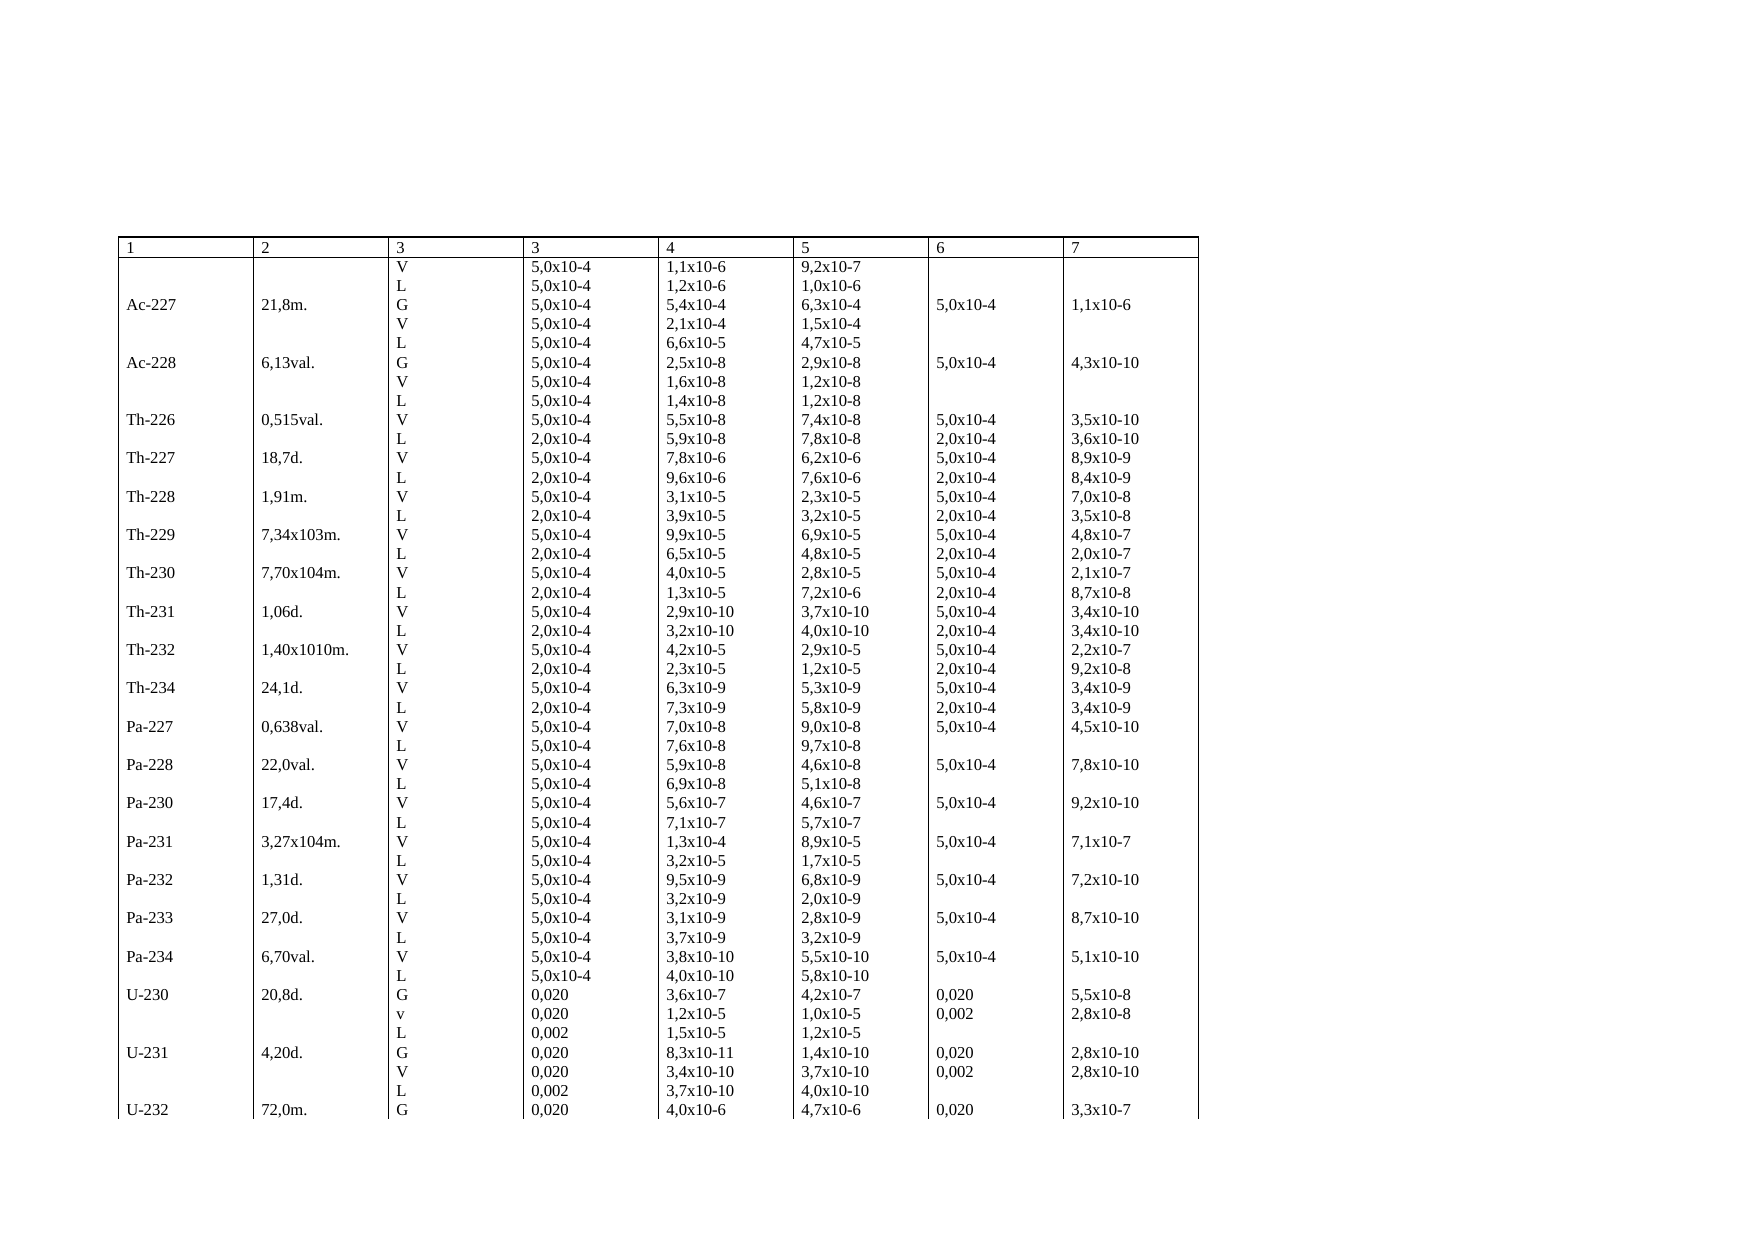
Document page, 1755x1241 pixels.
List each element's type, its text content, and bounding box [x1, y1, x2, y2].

table_cell [929, 372, 1063, 391]
table_cell [254, 258, 388, 276]
table_cell L [389, 698, 523, 717]
table_cell 5,0x10-4 [929, 947, 1063, 966]
table_cell Th-231 [119, 602, 253, 621]
table_cell L [389, 391, 523, 410]
table_cell 0,020 [524, 1100, 658, 1119]
table_cell 4,6x10-7 [794, 793, 928, 812]
table_cell 2,9x10-8 [794, 353, 928, 372]
table_cell 1,3x10-4 [659, 832, 793, 851]
table_cell 7,70x104m. [254, 563, 388, 582]
table_cell 3,4x10-10 [1064, 621, 1198, 640]
table_cell 7,3x10-9 [659, 698, 793, 717]
table_cell [929, 736, 1063, 755]
table_cell [254, 851, 388, 870]
table_cell G [389, 1100, 523, 1119]
table_cell 2,0x10-7 [1064, 544, 1198, 563]
table_cell [929, 813, 1063, 832]
table_cell Pa-228 [119, 755, 253, 774]
table_cell 3,6x10-10 [1064, 429, 1198, 448]
table_cell [119, 774, 253, 793]
table_cell 0,515val. [254, 410, 388, 429]
table_cell 2,0x10-4 [929, 659, 1063, 678]
table_cell 2,8x10-8 [1064, 1004, 1198, 1023]
table_cell 4,0x10-10 [794, 1081, 928, 1100]
table_cell 5,0x10-4 [524, 640, 658, 659]
table_cell 2,3x10-5 [659, 659, 793, 678]
table_cell 4,0x10-5 [659, 563, 793, 582]
table_cell 1,2x10-5 [659, 1004, 793, 1023]
table_cell Th-227 [119, 448, 253, 467]
table_cell 5,5x10-8 [659, 410, 793, 429]
table_cell 2,9x10-10 [659, 602, 793, 621]
table_cell G [389, 985, 523, 1004]
table_cell v [389, 1004, 523, 1023]
table_cell V [389, 314, 523, 333]
table_cell 9,2x10-10 [1064, 793, 1198, 812]
table_cell Th-226 [119, 410, 253, 429]
table_cell [1064, 391, 1198, 410]
table_cell 5,0x10-4 [524, 391, 658, 410]
table_cell 2,0x10-4 [929, 429, 1063, 448]
table_cell [1064, 258, 1198, 276]
table_cell [254, 1023, 388, 1042]
table_cell 9,7x10-8 [794, 736, 928, 755]
table_cell [119, 1004, 253, 1023]
table_cell 6,8x10-9 [794, 870, 928, 889]
table_cell Ac-227 [119, 295, 253, 314]
table_cell 6,9x10-8 [659, 774, 793, 793]
table_cell 7,6x10-8 [659, 736, 793, 755]
table_cell 1,91m. [254, 487, 388, 506]
table_cell 5,0x10-4 [524, 870, 658, 889]
table_cell 3,5x10-10 [1064, 410, 1198, 429]
table_cell 0,020 [929, 1043, 1063, 1062]
table_cell 3,3x10-7 [1064, 1100, 1198, 1119]
table_cell 2,0x10-4 [524, 583, 658, 602]
table_cell [254, 583, 388, 602]
table_cell 5,4x10-4 [659, 295, 793, 314]
table_cell [254, 468, 388, 487]
table_cell 20,8d. [254, 985, 388, 1004]
table_cell [1064, 736, 1198, 755]
table_cell 5,0x10-4 [524, 928, 658, 947]
table_cell [929, 276, 1063, 295]
table_header 3 [524, 238, 658, 257]
table_cell [254, 391, 388, 410]
table_cell 4,7x10-5 [794, 333, 928, 352]
table_cell 2,1x10-7 [1064, 563, 1198, 582]
table_cell 5,0x10-4 [929, 487, 1063, 506]
table_cell V [389, 372, 523, 391]
table_cell 7,34x103m. [254, 525, 388, 544]
table_cell 1,2x10-5 [794, 659, 928, 678]
table_cell V [389, 793, 523, 812]
table_cell [119, 813, 253, 832]
table_cell L [389, 928, 523, 947]
table_cell 17,4d. [254, 793, 388, 812]
table_cell L [389, 506, 523, 525]
table_cell [119, 1081, 253, 1100]
table_cell 1,5x10-4 [794, 314, 928, 333]
table_cell 4,0x10-10 [794, 621, 928, 640]
table_cell 3,2x10-9 [659, 889, 793, 908]
table_cell [1064, 314, 1198, 333]
table_cell V [389, 410, 523, 429]
table_cell 18,7d. [254, 448, 388, 467]
table_cell 2,0x10-4 [929, 468, 1063, 487]
table_cell V [389, 678, 523, 697]
table_cell V [389, 1062, 523, 1081]
table_cell Th-229 [119, 525, 253, 544]
table_cell 7,2x10-6 [794, 583, 928, 602]
table_cell [1064, 851, 1198, 870]
table_cell 5,0x10-4 [524, 602, 658, 621]
table_cell 7,0x10-8 [659, 717, 793, 736]
table_cell U-230 [119, 985, 253, 1004]
table_cell V [389, 908, 523, 927]
table_cell V [389, 640, 523, 659]
table_cell [119, 1023, 253, 1042]
table_cell 2,0x10-4 [524, 621, 658, 640]
table_cell [119, 889, 253, 908]
table_cell L [389, 813, 523, 832]
table_header 2 [254, 238, 388, 257]
table_cell V [389, 870, 523, 889]
table_cell 3,27x104m. [254, 832, 388, 851]
table_cell [119, 966, 253, 985]
table_cell 2,0x10-4 [524, 544, 658, 563]
table_cell 5,6x10-7 [659, 793, 793, 812]
table_cell 5,0x10-4 [524, 276, 658, 295]
table_cell Th-230 [119, 563, 253, 582]
table_cell 5,1x10-8 [794, 774, 928, 793]
table_cell V [389, 563, 523, 582]
table_cell 5,0x10-4 [524, 966, 658, 985]
table_cell 5,0x10-4 [524, 487, 658, 506]
table_cell 3,2x10-10 [659, 621, 793, 640]
table_cell 0,002 [929, 1004, 1063, 1023]
table_cell 3,5x10-8 [1064, 506, 1198, 525]
table_cell 5,1x10-10 [1064, 947, 1198, 966]
table_cell [254, 966, 388, 985]
table_cell [119, 544, 253, 563]
table_cell 3,7x10-10 [659, 1081, 793, 1100]
table_cell 5,0x10-4 [524, 372, 658, 391]
table_cell 5,0x10-4 [929, 602, 1063, 621]
table_cell 5,0x10-4 [524, 333, 658, 352]
table_cell 1,31d. [254, 870, 388, 889]
table_cell [1064, 774, 1198, 793]
table_cell Pa-230 [119, 793, 253, 812]
table_cell 4,7x10-6 [794, 1100, 928, 1119]
table_cell 1,3x10-5 [659, 583, 793, 602]
table_cell Pa-227 [119, 717, 253, 736]
table_cell 24,1d. [254, 678, 388, 697]
table_cell Pa-233 [119, 908, 253, 927]
table_cell 2,8x10-10 [1064, 1062, 1198, 1081]
table_cell L [389, 621, 523, 640]
table_cell 2,8x10-5 [794, 563, 928, 582]
table_cell 8,9x10-5 [794, 832, 928, 851]
table_cell 7,8x10-8 [794, 429, 928, 448]
table_cell V [389, 832, 523, 851]
table_cell 8,3x10-11 [659, 1043, 793, 1062]
table_cell 3,1x10-5 [659, 487, 793, 506]
table_cell Pa-234 [119, 947, 253, 966]
table_cell [254, 506, 388, 525]
table_cell 1,2x10-8 [794, 372, 928, 391]
table_cell 5,0x10-4 [929, 563, 1063, 582]
table_cell 8,4x10-9 [1064, 468, 1198, 487]
table_cell L [389, 544, 523, 563]
table_cell [254, 314, 388, 333]
table_cell 0,002 [524, 1023, 658, 1042]
table_header 7 [1064, 238, 1198, 257]
table_cell [254, 333, 388, 352]
table_cell [929, 774, 1063, 793]
table_cell [254, 659, 388, 678]
table_cell [119, 1062, 253, 1081]
table_header 1 [119, 238, 253, 257]
table_cell 8,7x10-10 [1064, 908, 1198, 927]
table_cell 3,7x10-10 [794, 602, 928, 621]
table_cell 1,5x10-5 [659, 1023, 793, 1042]
table_cell 2,1x10-4 [659, 314, 793, 333]
table_cell 7,1x10-7 [659, 813, 793, 832]
table_cell [119, 314, 253, 333]
table_cell 2,3x10-5 [794, 487, 928, 506]
table_cell 2,9x10-5 [794, 640, 928, 659]
table_cell 1,2x10-6 [659, 276, 793, 295]
table_cell [929, 258, 1063, 276]
table_cell 6,3x10-4 [794, 295, 928, 314]
table_cell [254, 276, 388, 295]
table_cell 1,1x10-6 [1064, 295, 1198, 314]
table_cell 9,2x10-8 [1064, 659, 1198, 678]
table_cell [119, 659, 253, 678]
table_cell 4,20d. [254, 1043, 388, 1062]
table_cell [1064, 372, 1198, 391]
table_cell 5,0x10-4 [929, 448, 1063, 467]
table_cell [119, 333, 253, 352]
table_cell 1,6x10-8 [659, 372, 793, 391]
table_cell [929, 889, 1063, 908]
table_cell [929, 966, 1063, 985]
table_cell 5,0x10-4 [929, 640, 1063, 659]
table_cell 7,8x10-10 [1064, 755, 1198, 774]
table_cell 2,0x10-4 [929, 583, 1063, 602]
table_cell 0,002 [524, 1081, 658, 1100]
table_cell [929, 333, 1063, 352]
table_cell V [389, 755, 523, 774]
table_cell [929, 928, 1063, 947]
table_cell 5,0x10-4 [929, 678, 1063, 697]
table_cell [119, 372, 253, 391]
table_cell 2,0x10-4 [524, 659, 658, 678]
table_cell U-231 [119, 1043, 253, 1062]
table_cell 1,0x10-5 [794, 1004, 928, 1023]
table_cell 2,0x10-4 [929, 544, 1063, 563]
table_cell [929, 1081, 1063, 1100]
table_cell 7,1x10-7 [1064, 832, 1198, 851]
table_cell 5,0x10-4 [524, 353, 658, 372]
table_cell [119, 583, 253, 602]
table_header 3 [389, 238, 523, 257]
table_cell 5,8x10-10 [794, 966, 928, 985]
table_cell 5,0x10-4 [524, 448, 658, 467]
table_cell [119, 276, 253, 295]
table_cell [1064, 276, 1198, 295]
table_cell [119, 258, 253, 276]
table_cell 5,0x10-4 [524, 525, 658, 544]
table_cell 1,06d. [254, 602, 388, 621]
table_cell L [389, 1081, 523, 1100]
table_cell 4,8x10-5 [794, 544, 928, 563]
table_cell 9,2x10-7 [794, 258, 928, 276]
table_cell 0,020 [524, 1043, 658, 1062]
table_cell 5,0x10-4 [524, 410, 658, 429]
table_cell 0,020 [524, 1062, 658, 1081]
table_cell [119, 928, 253, 947]
table_cell L [389, 468, 523, 487]
table_cell 3,7x10-10 [794, 1062, 928, 1081]
table_header 6 [929, 238, 1063, 257]
table_cell 9,9x10-5 [659, 525, 793, 544]
table_cell 2,0x10-9 [794, 889, 928, 908]
table_cell 6,6x10-5 [659, 333, 793, 352]
table_cell [1064, 1081, 1198, 1100]
table_cell 5,0x10-4 [929, 717, 1063, 736]
table_cell L [389, 659, 523, 678]
table_cell 5,0x10-4 [524, 832, 658, 851]
table_cell 5,0x10-4 [929, 353, 1063, 372]
table_cell 5,0x10-4 [524, 851, 658, 870]
table_cell [254, 698, 388, 717]
table_cell Pa-231 [119, 832, 253, 851]
table_cell [254, 889, 388, 908]
table_cell L [389, 429, 523, 448]
table_cell 3,2x10-5 [659, 851, 793, 870]
table_cell V [389, 525, 523, 544]
table_cell 3,4x10-9 [1064, 678, 1198, 697]
table_cell 5,0x10-4 [524, 295, 658, 314]
table_cell 9,6x10-6 [659, 468, 793, 487]
table_cell 5,8x10-9 [794, 698, 928, 717]
table_cell 5,0x10-4 [929, 755, 1063, 774]
table_cell 4,8x10-7 [1064, 525, 1198, 544]
table_cell 5,0x10-4 [929, 870, 1063, 889]
table_cell U-232 [119, 1100, 253, 1119]
table_cell V [389, 258, 523, 276]
table_cell 9,0x10-8 [794, 717, 928, 736]
table_cell 1,4x10-8 [659, 391, 793, 410]
table_cell L [389, 1023, 523, 1042]
table_cell 3,2x10-5 [794, 506, 928, 525]
table_cell L [389, 333, 523, 352]
table_cell 21,8m. [254, 295, 388, 314]
table_cell [119, 736, 253, 755]
table_cell [1064, 966, 1198, 985]
table_cell 2,0x10-4 [524, 468, 658, 487]
table_cell [119, 851, 253, 870]
table_cell V [389, 947, 523, 966]
table_cell 5,7x10-7 [794, 813, 928, 832]
table_cell 5,9x10-8 [659, 429, 793, 448]
table_cell 22,0val. [254, 755, 388, 774]
table_cell 1,2x10-5 [794, 1023, 928, 1042]
table_cell 3,6x10-7 [659, 985, 793, 1004]
table_cell 2,0x10-4 [524, 429, 658, 448]
table_cell 2,8x10-10 [1064, 1043, 1198, 1062]
table_cell 5,0x10-4 [929, 908, 1063, 927]
table_cell 2,2x10-7 [1064, 640, 1198, 659]
table_cell 0,020 [929, 1100, 1063, 1119]
table_cell V [389, 448, 523, 467]
table_cell 5,3x10-9 [794, 678, 928, 697]
table_cell 72,0m. [254, 1100, 388, 1119]
table_cell 4,2x10-7 [794, 985, 928, 1004]
table_cell 3,2x10-9 [794, 928, 928, 947]
table_cell [254, 1081, 388, 1100]
table_cell 6,70val. [254, 947, 388, 966]
table_cell 2,5x10-8 [659, 353, 793, 372]
table_cell 6,9x10-5 [794, 525, 928, 544]
table_cell [254, 372, 388, 391]
table_cell 5,0x10-4 [929, 410, 1063, 429]
table_cell V [389, 602, 523, 621]
table_cell Th-228 [119, 487, 253, 506]
table_cell G [389, 295, 523, 314]
table_cell 7,8x10-6 [659, 448, 793, 467]
table_cell [929, 1023, 1063, 1042]
table_cell [254, 429, 388, 448]
table_cell 0,020 [524, 985, 658, 1004]
table_cell 1,7x10-5 [794, 851, 928, 870]
table_cell 4,5x10-10 [1064, 717, 1198, 736]
table_cell 5,0x10-4 [524, 908, 658, 927]
table_cell 5,0x10-4 [524, 717, 658, 736]
table_cell 5,0x10-4 [524, 563, 658, 582]
table_cell 5,0x10-4 [524, 774, 658, 793]
table_cell [254, 621, 388, 640]
table_cell [119, 429, 253, 448]
table_cell 5,0x10-4 [929, 525, 1063, 544]
table_cell 5,0x10-4 [524, 755, 658, 774]
table_cell 1,4x10-10 [794, 1043, 928, 1062]
table_cell L [389, 276, 523, 295]
table_cell 5,5x10-10 [794, 947, 928, 966]
table_cell 2,0x10-4 [929, 506, 1063, 525]
table_cell 6,5x10-5 [659, 544, 793, 563]
table_cell [1064, 928, 1198, 947]
table_cell Th-234 [119, 678, 253, 697]
table_cell 7,2x10-10 [1064, 870, 1198, 889]
table_cell L [389, 966, 523, 985]
table_cell V [389, 717, 523, 736]
table_cell Pa-232 [119, 870, 253, 889]
table_cell 4,2x10-5 [659, 640, 793, 659]
table_cell 6,13val. [254, 353, 388, 372]
table_cell V [389, 487, 523, 506]
table_header 5 [794, 238, 928, 257]
table_cell 4,0x10-10 [659, 966, 793, 985]
table_cell [119, 621, 253, 640]
table_cell 5,0x10-4 [524, 947, 658, 966]
table_cell L [389, 583, 523, 602]
table_cell 3,7x10-9 [659, 928, 793, 947]
table_cell 3,8x10-10 [659, 947, 793, 966]
table_cell 4,3x10-10 [1064, 353, 1198, 372]
table_cell 27,0d. [254, 908, 388, 927]
table_cell [929, 391, 1063, 410]
table_cell 1,1x10-6 [659, 258, 793, 276]
table_cell 1,2x10-8 [794, 391, 928, 410]
table_cell 0,020 [929, 985, 1063, 1004]
table_cell 2,0x10-4 [929, 621, 1063, 640]
table_cell Ac-228 [119, 353, 253, 372]
table_cell 2,0x10-4 [929, 698, 1063, 717]
table_cell 5,0x10-4 [929, 793, 1063, 812]
table_cell [929, 851, 1063, 870]
table_cell 0,020 [524, 1004, 658, 1023]
table_cell 9,5x10-9 [659, 870, 793, 889]
table_cell 2,8x10-9 [794, 908, 928, 927]
table_cell [254, 774, 388, 793]
table_cell [1064, 1023, 1198, 1042]
table_cell 6,2x10-6 [794, 448, 928, 467]
table_cell 3,9x10-5 [659, 506, 793, 525]
table_cell 1,0x10-6 [794, 276, 928, 295]
table_cell 5,0x10-4 [524, 314, 658, 333]
table_cell 5,0x10-4 [524, 793, 658, 812]
table_cell 5,5x10-8 [1064, 985, 1198, 1004]
table_cell L [389, 736, 523, 755]
table_cell 2,0x10-4 [524, 506, 658, 525]
table_cell [119, 391, 253, 410]
table_cell 5,0x10-4 [524, 678, 658, 697]
table_cell 7,0x10-8 [1064, 487, 1198, 506]
table_cell [254, 1062, 388, 1081]
table_cell L [389, 889, 523, 908]
table_cell [1064, 813, 1198, 832]
table_cell [1064, 333, 1198, 352]
table_cell [254, 1004, 388, 1023]
table_cell 7,4x10-8 [794, 410, 928, 429]
table_cell 2,0x10-4 [524, 698, 658, 717]
table_cell 8,9x10-9 [1064, 448, 1198, 467]
table_cell 5,0x10-4 [929, 295, 1063, 314]
table_cell 3,4x10-10 [1064, 602, 1198, 621]
table_cell 1,40x1010m. [254, 640, 388, 659]
table_cell Th-232 [119, 640, 253, 659]
table_cell G [389, 1043, 523, 1062]
table_cell 6,3x10-9 [659, 678, 793, 697]
table_cell [254, 736, 388, 755]
table_cell [119, 698, 253, 717]
table_cell G [389, 353, 523, 372]
table_cell 8,7x10-8 [1064, 583, 1198, 602]
table_cell 3,4x10-9 [1064, 698, 1198, 717]
table_cell [929, 314, 1063, 333]
table_cell 5,0x10-4 [929, 832, 1063, 851]
table_cell 7,6x10-6 [794, 468, 928, 487]
table_cell L [389, 851, 523, 870]
table_cell [1064, 889, 1198, 908]
table_cell 5,0x10-4 [524, 813, 658, 832]
table_cell 5,0x10-4 [524, 258, 658, 276]
table_cell 3,1x10-9 [659, 908, 793, 927]
table_cell 4,0x10-6 [659, 1100, 793, 1119]
table_cell 4,6x10-8 [794, 755, 928, 774]
table_cell [254, 544, 388, 563]
table_cell 5,0x10-4 [524, 889, 658, 908]
table_cell 3,4x10-10 [659, 1062, 793, 1081]
table_cell 0,638val. [254, 717, 388, 736]
table_cell 5,0x10-4 [524, 736, 658, 755]
table_header 4 [659, 238, 793, 257]
table_cell L [389, 774, 523, 793]
table_cell [254, 928, 388, 947]
table_cell [119, 468, 253, 487]
table_cell [254, 813, 388, 832]
table_cell 5,9x10-8 [659, 755, 793, 774]
table_cell [119, 506, 253, 525]
table_cell 0,002 [929, 1062, 1063, 1081]
